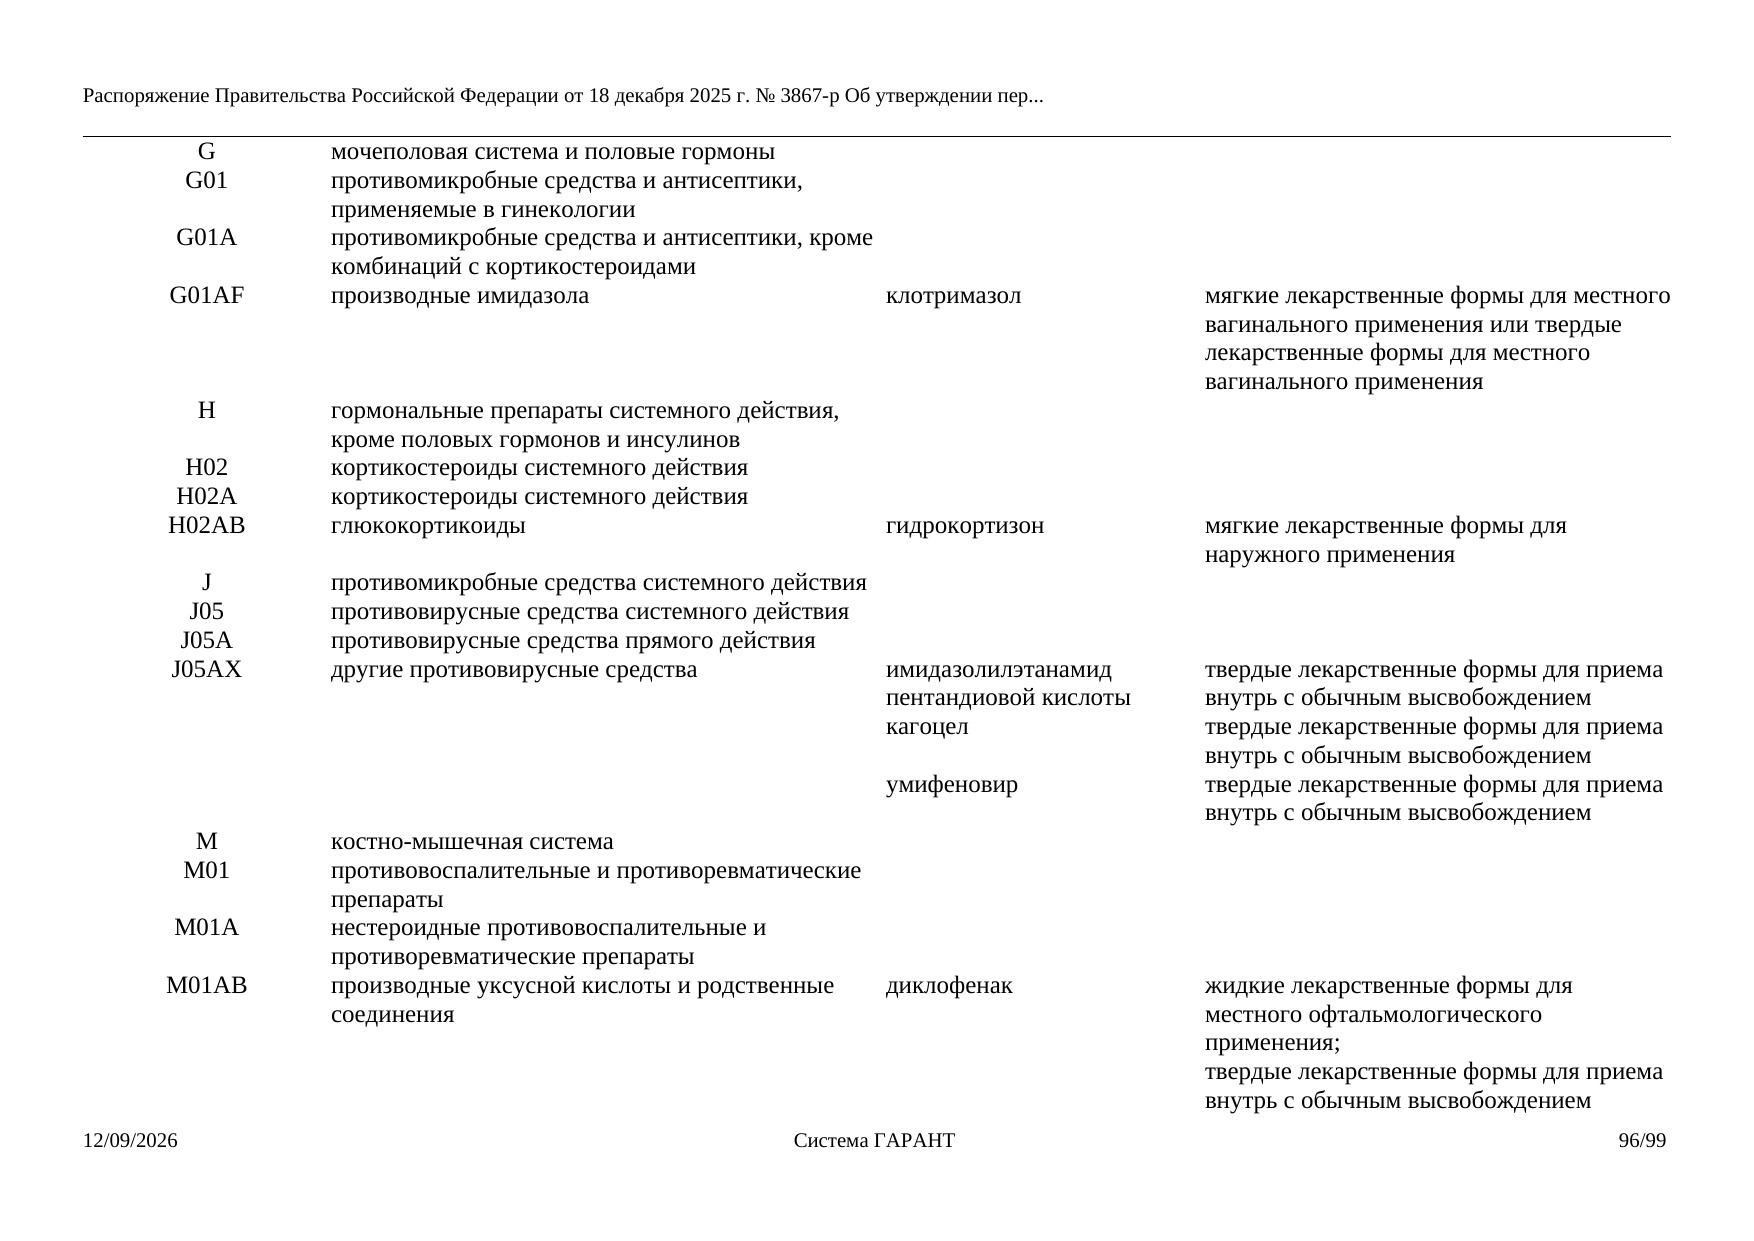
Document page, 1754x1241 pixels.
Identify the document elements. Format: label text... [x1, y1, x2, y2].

table_cell [886, 453, 1205, 481]
table_cell G [83, 137, 331, 165]
table_cell гормональные препараты системного действия, кроме половых гормонов и инсулинов [331, 395, 886, 452]
table_cell [331, 711, 886, 769]
table_cell [886, 625, 1205, 654]
table_cell другие противовирусные средства [331, 654, 886, 711]
table_cell [1205, 137, 1671, 165]
table_cell [886, 481, 1205, 510]
table_cell [886, 913, 1205, 970]
table_cell H02A [83, 481, 331, 510]
table_cell твердые лекарственные формы для приема внутрь с обычным высвобождением [1205, 654, 1671, 711]
table_cell [886, 568, 1205, 596]
table_cell глюкокортикоиды [331, 510, 886, 567]
table_cell J05A [83, 625, 331, 654]
table_cell [886, 826, 1205, 855]
table_cell [1205, 481, 1671, 510]
table_cell [1205, 913, 1671, 970]
table_cell мочеполовая система и половые гормоны [331, 137, 886, 165]
table_cell [886, 596, 1205, 625]
table_cell противовирусные средства системного действия [331, 596, 886, 625]
table_cell нестероидные противовоспалительные и противоревматические препараты [331, 913, 886, 970]
table_cell [1205, 826, 1671, 855]
table_cell [1205, 596, 1671, 625]
table_cell H02AB [83, 510, 331, 567]
table_cell костно-мышечная система [331, 826, 886, 855]
table_cell J [83, 568, 331, 596]
table_cell [83, 711, 331, 769]
table_cell H02 [83, 453, 331, 481]
table_cell производные уксусной кислоты и родственные соединения [331, 970, 886, 1114]
table_cell [1205, 453, 1671, 481]
table_cell [886, 855, 1205, 912]
table_cell мягкие лекарственные формы для местного вагинального применения или твердые лекарственные формы для местного вагинального применения [1205, 280, 1671, 395]
table_cell противовоспалительные и противоревматические препараты [331, 855, 886, 912]
table_cell G01 [83, 165, 331, 222]
table_cell [83, 769, 331, 826]
table_cell твердые лекарственные формы для приема внутрь с обычным высвобождением [1205, 711, 1671, 769]
table_cell H [83, 395, 331, 452]
table_cell [1205, 568, 1671, 596]
table_cell гидрокортизон [886, 510, 1205, 567]
table_cell [886, 223, 1205, 280]
table_cell [1205, 625, 1671, 654]
table_cell твердые лекарственные формы для приема внутрь с обычным высвобождением [1205, 769, 1671, 826]
table_cell G01A [83, 223, 331, 280]
table_cell противомикробные средства системного действия [331, 568, 886, 596]
table_cell [886, 137, 1205, 165]
table_cell мягкие лекарственные формы для наружного применения [1205, 510, 1671, 567]
table_cell кагоцел [886, 711, 1205, 769]
table_cell кортикостероиды системного действия [331, 453, 886, 481]
table_cell [1205, 165, 1671, 222]
table_cell [1205, 855, 1671, 912]
table_cell умифеновир [886, 769, 1205, 826]
table_cell M01 [83, 855, 331, 912]
table_cell [886, 395, 1205, 452]
table_cell J05 [83, 596, 331, 625]
table_cell имидазолилэтанамид пентандиовой кислоты [886, 654, 1205, 711]
table_cell [886, 165, 1205, 222]
table_cell противомикробные средства и антисептики, кроме комбинаций с кортикостероидами [331, 223, 886, 280]
table_cell производные имидазола [331, 280, 886, 395]
table_cell G01AF [83, 280, 331, 395]
table_cell M01AB [83, 970, 331, 1114]
table_cell M01A [83, 913, 331, 970]
table_cell [1205, 223, 1671, 280]
table_cell [331, 769, 886, 826]
table_cell M [83, 826, 331, 855]
table_cell клотримазол [886, 280, 1205, 395]
table_cell противовирусные средства прямого действия [331, 625, 886, 654]
table_cell жидкие лекарственные формы для местного офтальмологического применения; твердые лекарственные формы для приема внутрь с обычным высвобождением [1205, 970, 1671, 1114]
table_cell [1205, 395, 1671, 452]
table_cell диклофенак [886, 970, 1205, 1114]
table_cell противомикробные средства и антисептики, применяемые в гинекологии [331, 165, 886, 222]
table_cell кортикостероиды системного действия [331, 481, 886, 510]
table_cell J05AX [83, 654, 331, 711]
